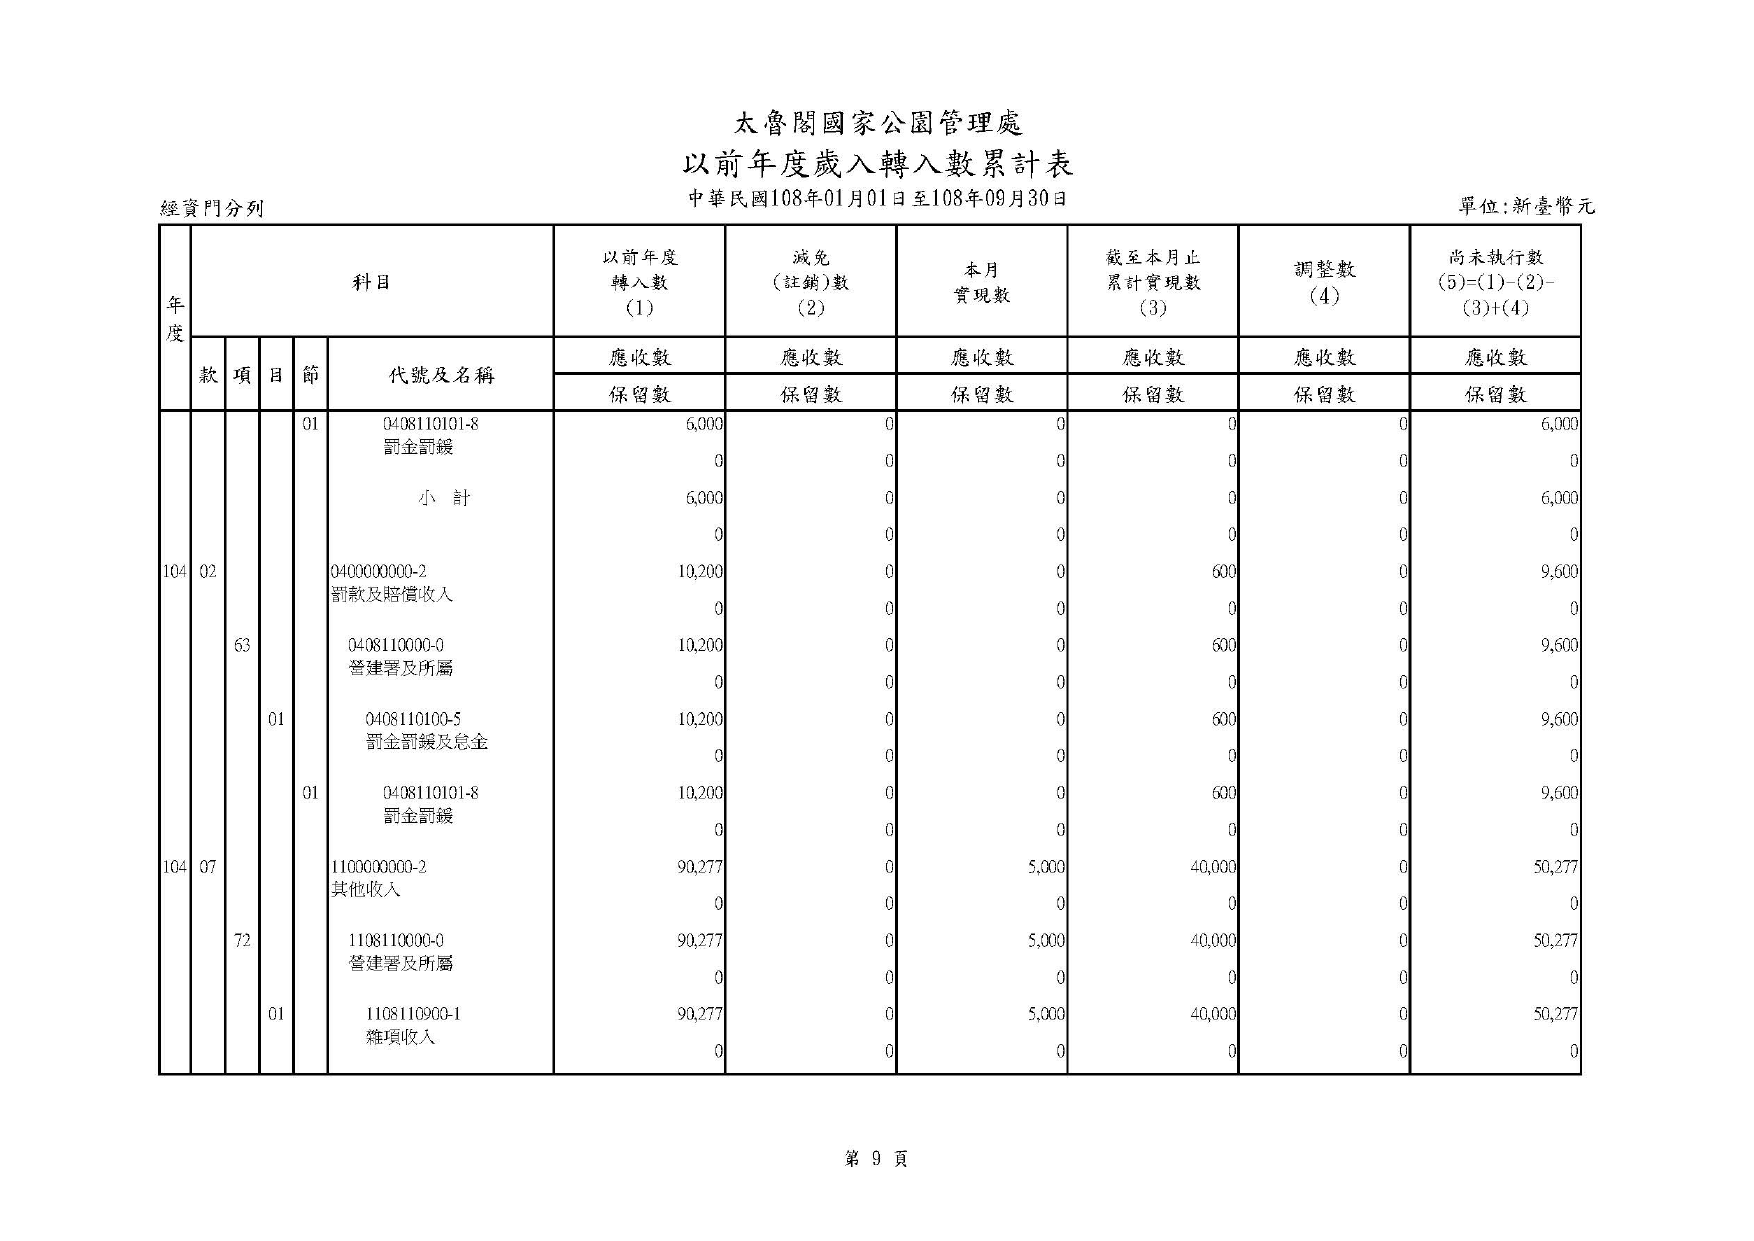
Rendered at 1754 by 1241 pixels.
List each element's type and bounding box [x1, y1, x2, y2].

picture [59, 59, 1695, 1216]
